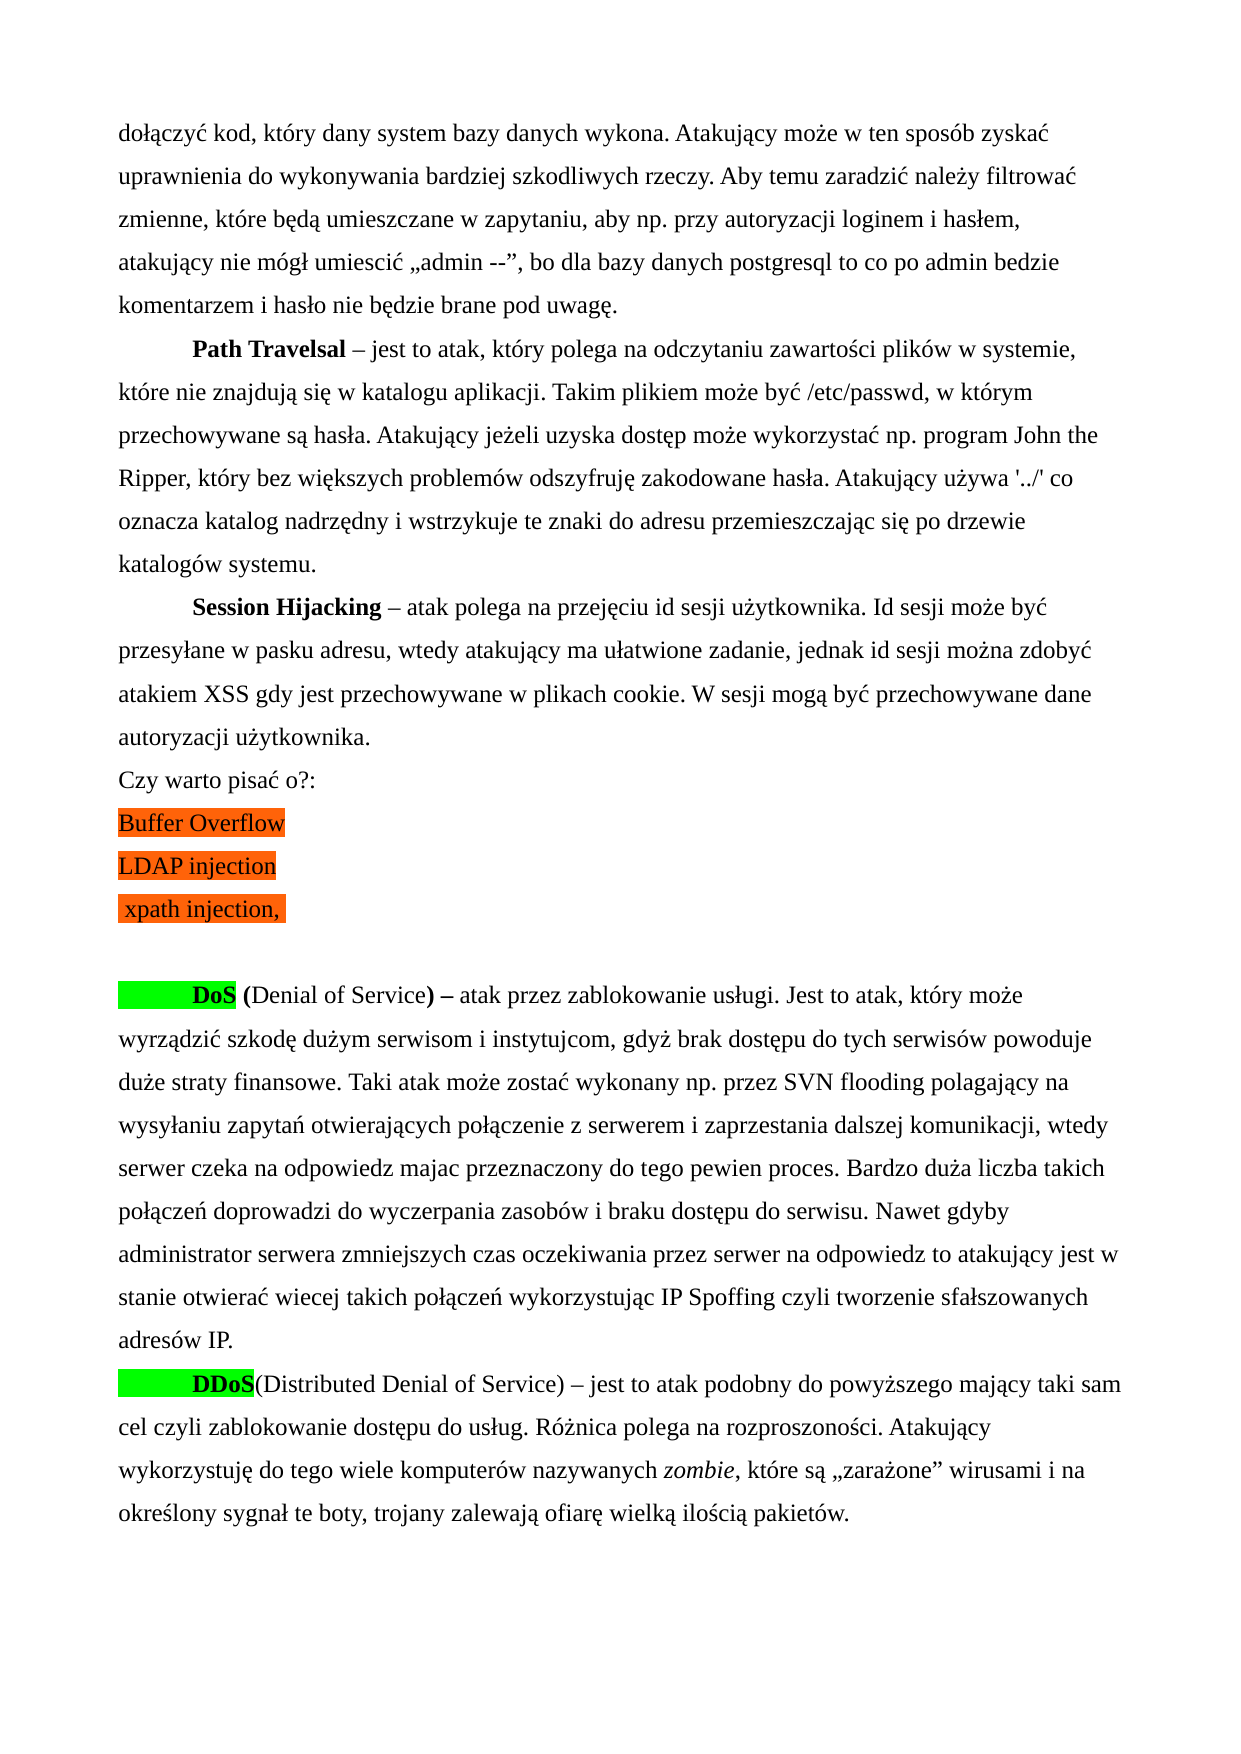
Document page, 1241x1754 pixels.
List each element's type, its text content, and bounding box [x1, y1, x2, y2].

text Path Travelsal – jest to atak, który polega na odczytaniu zawartości plików w systemie, które nie znajdują się w katalogu aplikacji. Takim plikiem może być /etc/passwd, w którym przechowywane są hasła. Atakujący jeżeli uzyska dostęp może wykorzystać np. program John the Ripper, który bez większych problemów odszyfruję zakodowane hasła. Atakujący używa '../' co oznacza katalog nadrzędny i wstrzykuje te znaki do adresu przemieszczając się po drzewie katalogów systemu. [118, 334, 1122, 578]
text dołączyć kod, który dany system bazy danych wykona. Atakujący może w ten sposób zyskać uprawnienia do wykonywania bardziej szkodliwych rzeczy. Aby temu zaradzić należy filtrować zmienne, które będą umieszczane w zapytaniu, aby np. przy autoryzacji loginem i hasłem, atakujący nie mógł umiescić „admin --”, bo dla bazy danych postgresql to co po admin bedzie komentarzem i hasło nie będzie brane pod uwagę. [118, 118, 1122, 319]
text Session Hijacking – atak polega na przejęciu id sesji użytkownika. Id sesji może być przesyłane w pasku adresu, wtedy atakujący ma ułatwione zadanie, jednak id sesji można zdobyć atakiem XSS gdy jest przechowywane w plikach cookie. W sesji mogą być przechowywane dane autoryzacji użytkownika. [118, 592, 1122, 751]
text DoS (Denial of Service) – atak przez zablokowanie usługi. Jest to atak, który może wyrządzić szkodę dużym serwisom i instytujcom, gdyż brak dostępu do tych serwisów powoduje duże straty finansowe. Taki atak może zostać wykonany np. przez SVN flooding polagający na wysyłaniu zapytań otwierających połączenie z serwerem i zaprzestania dalszej komunikacji, wtedy serwer czeka na odpowiedz majac przeznaczony do tego pewien proces. Bardzo duża liczba takich połączeń doprowadzi do wyczerpania zasobów i braku dostępu do serwisu. Nawet gdyby administrator serwera zmniejszych czas oczekiwania przez serwer na odpowiedz to atakujący jest w stanie otwierać wiecej takich połączeń wykorzystując IP Spoffing czyli tworzenie sfałszowanych adresów IP. [118, 981, 1122, 1354]
text xpath injection, [118, 894, 1122, 923]
text Czy warto pisać o?: [118, 765, 1122, 794]
text DDoS(Distributed Denial of Service) – jest to atak podobny do powyższego mający taki sam cel czyli zablokowanie dostępu do usług. Różnica polega na rozproszoności. Atakujący wykorzystuję do tego wiele komputerów nazywanych zombie, które są „zarażone” wirusami i na określony sygnał te boty, trojany zalewają ofiarę wielką ilością pakietów. [118, 1369, 1122, 1527]
text Buffer Overflow [118, 808, 1122, 837]
text LDAP injection [118, 851, 1122, 880]
